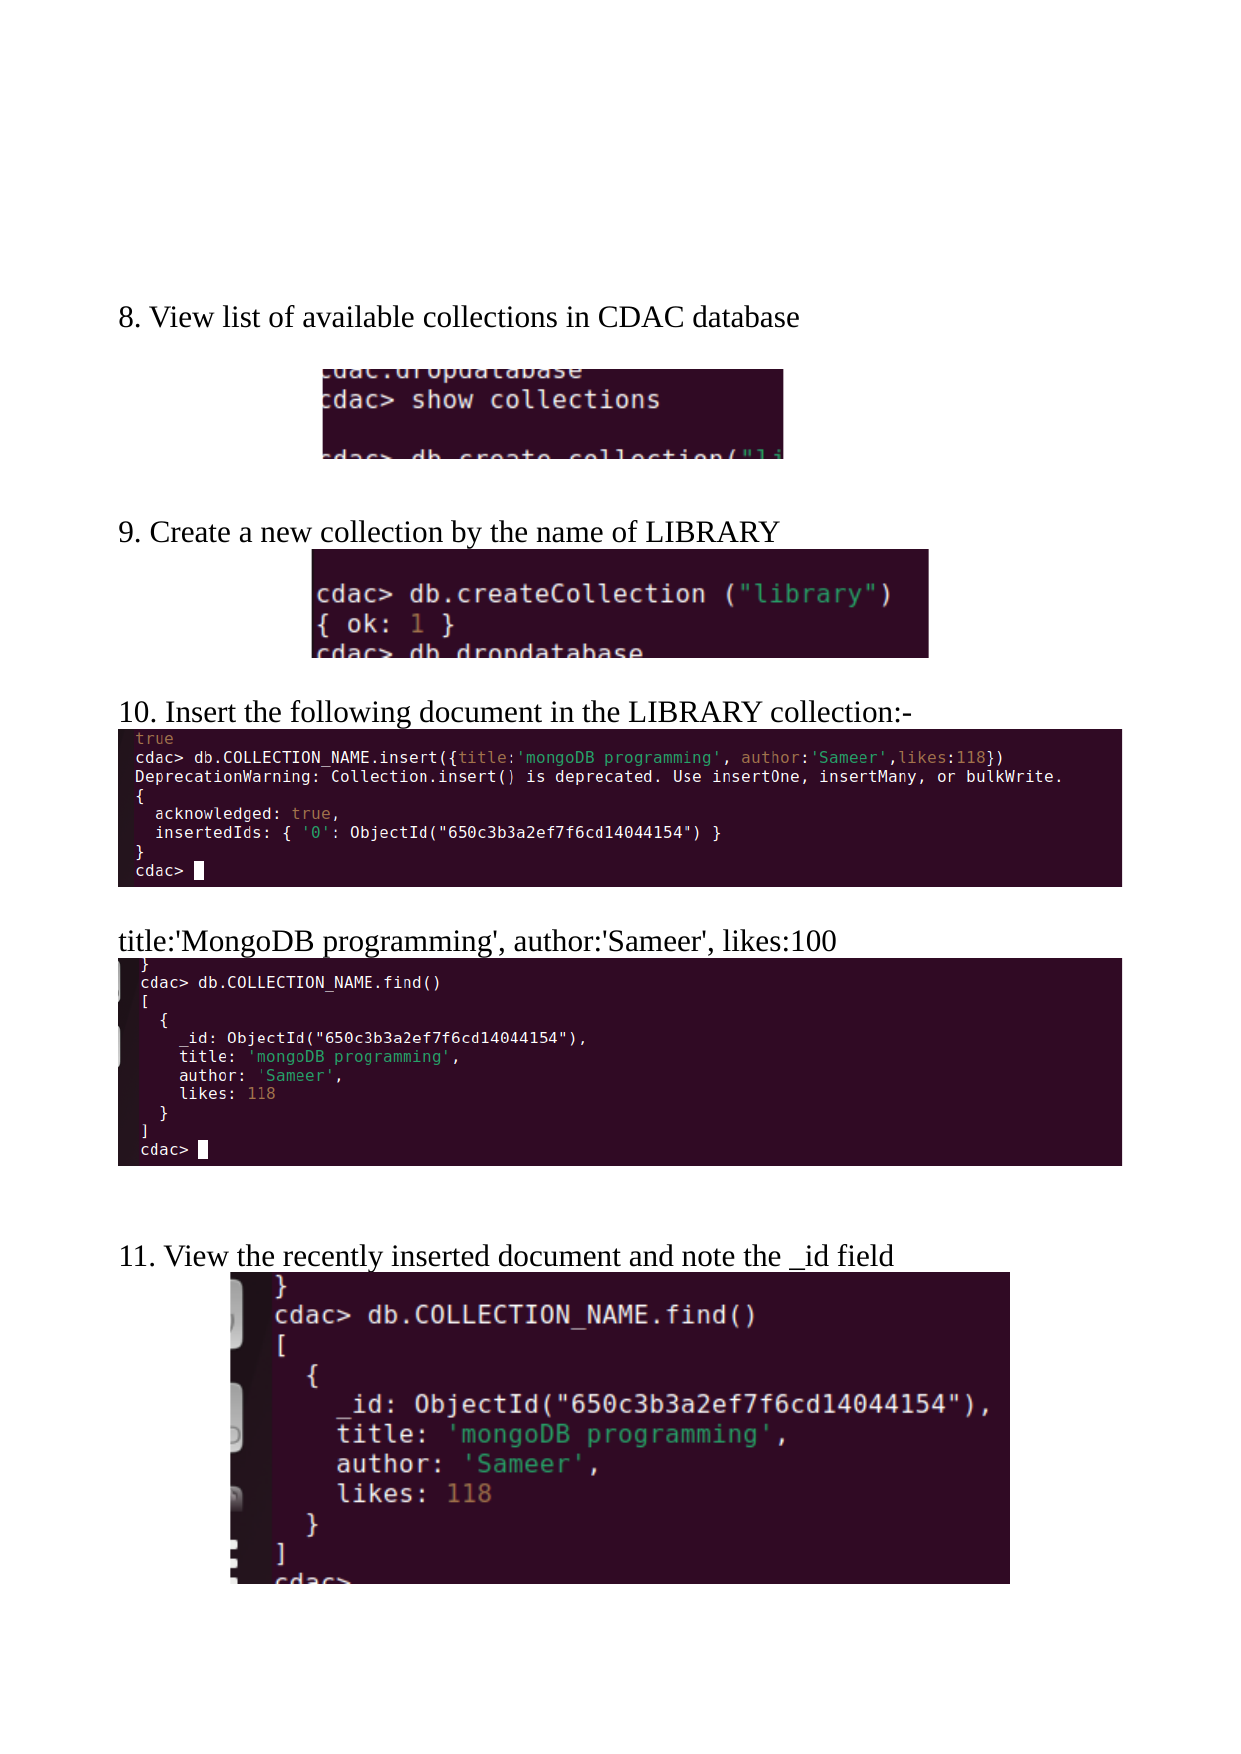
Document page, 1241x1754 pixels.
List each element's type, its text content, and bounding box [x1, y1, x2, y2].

text 11. View the recently inserted document and note the _id field [118, 1237, 1122, 1273]
picture [230, 1272, 1010, 1584]
text 9. Create a new collection by the name of LIBRARY [118, 513, 1122, 549]
text 8. View list of available collections in CDAC database [118, 298, 1122, 334]
picture [311, 549, 929, 658]
picture [322, 369, 784, 459]
picture [118, 729, 1123, 887]
text title:'MongoDB programming', author:'Sameer', likes:100 [118, 922, 1122, 958]
picture [118, 958, 1123, 1166]
text 10. Insert the following document in the LIBRARY collection:- [118, 693, 1122, 729]
